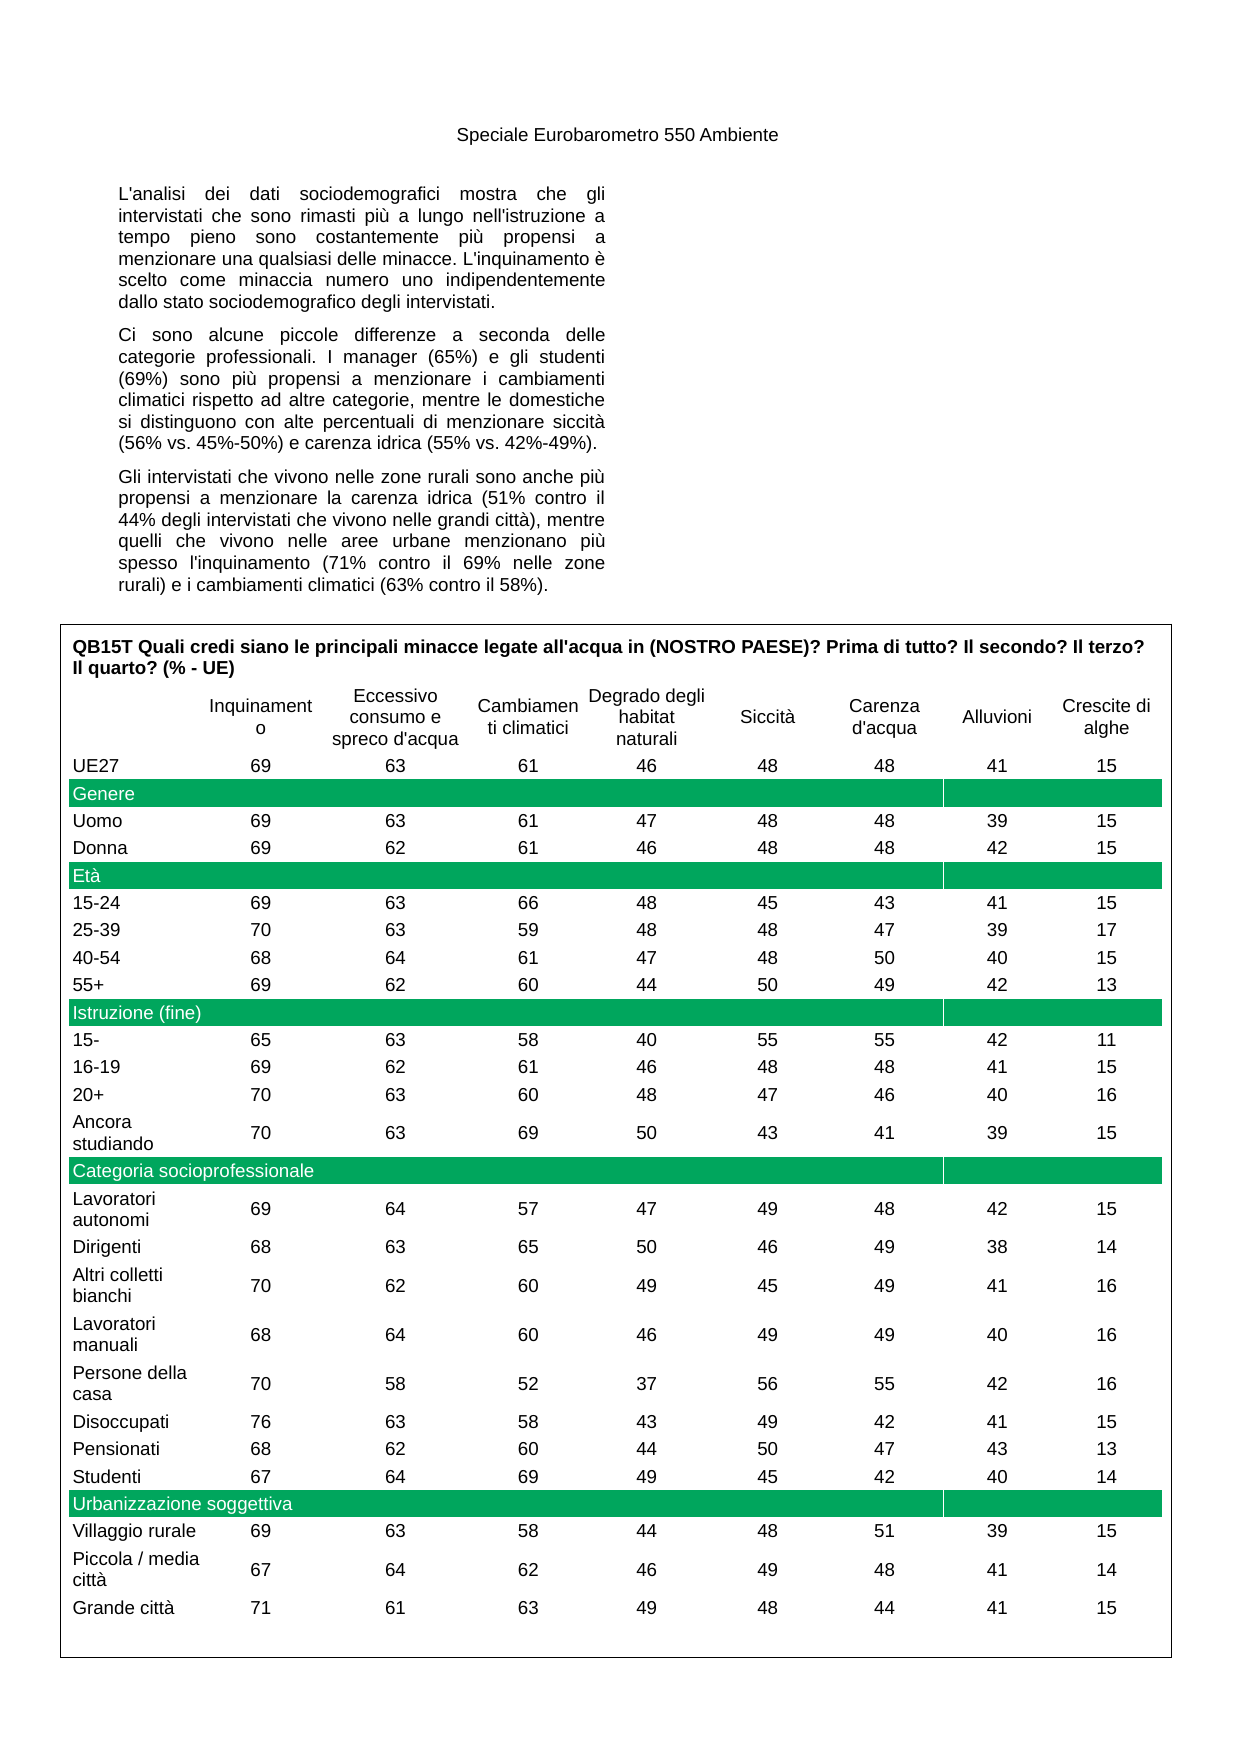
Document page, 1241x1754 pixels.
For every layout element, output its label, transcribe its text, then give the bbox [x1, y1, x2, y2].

table_cell 42 [944, 971, 1051, 998]
table_cell Categoria socioprofessionale [69, 1157, 583, 1184]
table_cell 63 [473, 1594, 583, 1621]
table_cell 48 [583, 889, 710, 916]
table_cell Istruzione (fine) [69, 999, 583, 1026]
table_cell 50 [583, 1108, 710, 1157]
table_cell 50 [710, 971, 825, 998]
table_cell 43 [944, 1435, 1051, 1462]
table_cell 47 [583, 944, 710, 971]
table_cell 41 [944, 1408, 1051, 1435]
table_cell 68 [204, 1234, 317, 1261]
table_cell 63 [318, 1234, 473, 1261]
table_cell 46 [825, 1081, 943, 1108]
table_cell 70 [204, 1359, 317, 1408]
table_cell 48 [583, 1081, 710, 1108]
table_cell 16 [1051, 1359, 1162, 1408]
table_cell 41 [944, 889, 1051, 916]
table_cell 38 [944, 1234, 1051, 1261]
table_cell 39 [944, 916, 1051, 944]
table_cell 48 [825, 807, 943, 834]
table_cell 14 [1051, 1545, 1162, 1594]
table_cell 60 [473, 971, 583, 998]
table_cell 48 [825, 1053, 943, 1081]
table_cell Disoccupati [69, 1408, 203, 1435]
table_cell Siccità [710, 681, 825, 752]
table_cell [825, 999, 943, 1026]
table_cell 14 [1051, 1234, 1162, 1261]
table_cell 39 [944, 1108, 1051, 1157]
table_header QB15T Quali credi siano le principali minacce legate all'acqua in (NOSTRO PAESE)? Prima di tutto? Il secondo? Il terzo? Il quarto? (% - UE) [69, 633, 1162, 681]
table_cell 63 [318, 1517, 473, 1545]
table_cell 15 [1051, 1594, 1162, 1621]
table_cell 67 [204, 1463, 317, 1490]
table_cell 15 [1051, 807, 1162, 834]
table_cell 68 [204, 1435, 317, 1462]
table_cell [583, 999, 710, 1026]
table_cell 41 [944, 1053, 1051, 1081]
table_cell 15 [1051, 1185, 1162, 1233]
table_cell 48 [710, 916, 825, 944]
table_cell [825, 779, 943, 807]
table_cell 49 [583, 1261, 710, 1310]
table_cell 15 [1051, 889, 1162, 916]
table_cell 45 [710, 1261, 825, 1310]
table_cell 48 [583, 916, 710, 944]
table_cell 61 [473, 1053, 583, 1081]
table_cell 57 [473, 1185, 583, 1233]
table_cell 37 [583, 1359, 710, 1408]
table_cell 49 [710, 1408, 825, 1435]
table_cell 48 [710, 944, 825, 971]
table_cell 49 [825, 1261, 943, 1310]
table_cell [710, 862, 825, 889]
table_cell 42 [825, 1463, 943, 1490]
table_cell 46 [583, 1545, 710, 1594]
table_cell 39 [944, 807, 1051, 834]
table_cell 69 [204, 1517, 317, 1545]
table_cell 17 [1051, 916, 1162, 944]
table_cell 61 [473, 944, 583, 971]
table_cell 42 [944, 1359, 1051, 1408]
table_cell [1051, 1490, 1162, 1517]
table_cell 48 [710, 1517, 825, 1545]
table_cell 11 [1051, 1026, 1162, 1053]
table_cell [583, 779, 710, 807]
table_cell 40 [944, 1081, 1051, 1108]
table_cell 47 [583, 807, 710, 834]
table_cell 60 [473, 1435, 583, 1462]
table_cell [825, 1490, 943, 1517]
table_cell 76 [204, 1408, 317, 1435]
table_cell 47 [825, 916, 943, 944]
table_cell 49 [825, 971, 943, 998]
table_cell [69, 681, 203, 752]
table_cell 55+ [69, 971, 203, 998]
table_cell 60 [473, 1310, 583, 1359]
table_cell 49 [583, 1594, 710, 1621]
table_cell [1051, 862, 1162, 889]
table_cell [710, 1490, 825, 1517]
table_cell 69 [473, 1108, 583, 1157]
table_cell 68 [204, 1310, 317, 1359]
table_cell 65 [204, 1026, 317, 1053]
table_cell Degrado degli habitat naturali [583, 681, 710, 752]
table_cell 71 [204, 1594, 317, 1621]
table_cell 46 [710, 1234, 825, 1261]
table_cell 46 [583, 834, 710, 862]
table_cell 42 [944, 1026, 1051, 1053]
table_cell 70 [204, 1081, 317, 1108]
table_cell 48 [825, 834, 943, 862]
table_cell Ancora studiando [69, 1108, 203, 1157]
table_cell 47 [710, 1081, 825, 1108]
table_cell Carenza d'acqua [825, 681, 943, 752]
table_cell 25-39 [69, 916, 203, 944]
table_cell 55 [825, 1359, 943, 1408]
table_cell 55 [825, 1026, 943, 1053]
table_cell 50 [825, 944, 943, 971]
table_cell 50 [583, 1234, 710, 1261]
table_cell 47 [583, 1185, 710, 1233]
table_cell 40-54 [69, 944, 203, 971]
table_cell 58 [473, 1026, 583, 1053]
table_cell 15 [1051, 1517, 1162, 1545]
table_cell 41 [944, 1594, 1051, 1621]
table_cell 63 [318, 1081, 473, 1108]
table_cell 13 [1051, 1435, 1162, 1462]
table_cell 58 [473, 1408, 583, 1435]
table_cell 40 [583, 1026, 710, 1053]
table_cell 15-24 [69, 889, 203, 916]
table_cell [944, 779, 1051, 807]
table_cell 13 [1051, 971, 1162, 998]
table_cell 64 [318, 1545, 473, 1594]
table_cell 68 [204, 944, 317, 971]
table_cell [944, 1490, 1051, 1517]
table_cell 15 [1051, 752, 1162, 779]
table_cell 42 [944, 1185, 1051, 1233]
table_cell 52 [473, 1359, 583, 1408]
table_cell 63 [318, 889, 473, 916]
table_cell 40 [944, 1463, 1051, 1490]
table_cell Villaggio rurale [69, 1517, 203, 1545]
table_cell 40 [944, 944, 1051, 971]
table_cell 62 [318, 1435, 473, 1462]
table_cell 61 [318, 1594, 473, 1621]
table_cell [583, 862, 710, 889]
table_cell 43 [583, 1408, 710, 1435]
table_cell 41 [825, 1108, 943, 1157]
text Ci sono alcune piccole differenze a seconda delle categorie professionali. I manager (65%) e gli studenti (69%) sono più propensi a menzionare i cambiamenti climatici rispetto ad altre categorie, mentre le domestiche si distinguono con alte percentuali di menzionare siccità (56% vs. 45%-50%) e carenza idrica (55% vs. 42%-49%). [118, 324, 605, 454]
table_cell 61 [473, 834, 583, 862]
table_cell 44 [583, 1517, 710, 1545]
table_cell 69 [204, 752, 317, 779]
table_cell 63 [318, 916, 473, 944]
table_cell 46 [583, 1310, 710, 1359]
table_cell 44 [825, 1594, 943, 1621]
table_cell [944, 999, 1051, 1026]
table_cell 62 [318, 1261, 473, 1310]
table_cell 41 [944, 752, 1051, 779]
table_cell 44 [583, 1435, 710, 1462]
table_cell Alluvioni [944, 681, 1051, 752]
table_cell Genere [69, 779, 583, 807]
table_cell 45 [710, 1463, 825, 1490]
table_cell [944, 862, 1051, 889]
table_cell 49 [583, 1463, 710, 1490]
table_cell 60 [473, 1081, 583, 1108]
table_cell [1051, 1157, 1162, 1184]
table_cell 15 [1051, 1053, 1162, 1081]
table_cell 69 [473, 1463, 583, 1490]
table_cell 14 [1051, 1463, 1162, 1490]
table_cell 16-19 [69, 1053, 203, 1081]
table_cell 67 [204, 1545, 317, 1594]
table_cell 64 [318, 1310, 473, 1359]
table_cell 61 [473, 807, 583, 834]
table_cell 64 [318, 1185, 473, 1233]
table_cell 48 [710, 1594, 825, 1621]
table_cell 41 [944, 1545, 1051, 1594]
table_cell 63 [318, 807, 473, 834]
table_cell 69 [204, 834, 317, 862]
table_cell 59 [473, 916, 583, 944]
table_cell Studenti [69, 1463, 203, 1490]
table_cell 15 [1051, 944, 1162, 971]
table_cell [583, 1490, 710, 1517]
table_cell 15 [1051, 1408, 1162, 1435]
table_cell [710, 1157, 825, 1184]
table_cell Uomo [69, 807, 203, 834]
table_cell Eccessivo consumo e spreco d'acqua [318, 681, 473, 752]
table_cell 64 [318, 944, 473, 971]
table_cell 48 [825, 1545, 943, 1594]
table_cell 48 [710, 752, 825, 779]
table_cell 51 [825, 1517, 943, 1545]
table_cell 15- [69, 1026, 203, 1053]
table_cell [583, 1157, 710, 1184]
table_cell 63 [318, 1408, 473, 1435]
table_cell 50 [710, 1435, 825, 1462]
table_cell 55 [710, 1026, 825, 1053]
table_cell 20+ [69, 1081, 203, 1108]
table_cell 42 [825, 1408, 943, 1435]
table_cell 58 [473, 1517, 583, 1545]
table_cell Dirigenti [69, 1234, 203, 1261]
table_cell 63 [318, 1108, 473, 1157]
table_cell 48 [710, 834, 825, 862]
table_cell 15 [1051, 1108, 1162, 1157]
table_cell 48 [825, 752, 943, 779]
table_cell Cambiamenti climatici [473, 681, 583, 752]
table_cell 49 [710, 1545, 825, 1594]
table_cell 62 [473, 1545, 583, 1594]
table_cell Grande città [69, 1594, 203, 1621]
table_cell 42 [944, 834, 1051, 862]
table_cell 56 [710, 1359, 825, 1408]
table_cell Piccola / media città [69, 1545, 203, 1594]
table_cell Età [69, 862, 583, 889]
table_cell 16 [1051, 1310, 1162, 1359]
table_cell 47 [825, 1435, 943, 1462]
table_cell 49 [825, 1310, 943, 1359]
table_cell 69 [204, 971, 317, 998]
table_cell Pensionati [69, 1435, 203, 1462]
table_cell 49 [710, 1310, 825, 1359]
table_cell 70 [204, 1261, 317, 1310]
table_cell 48 [710, 807, 825, 834]
table_cell 69 [204, 1185, 317, 1233]
table_cell 16 [1051, 1081, 1162, 1108]
text L'analisi dei dati sociodemografici mostra che gli intervistati che sono rimasti più a lungo nell'istruzione a tempo pieno sono costantemente più propensi a menzionare una qualsiasi delle minacce. L'inquinamento è scelto come minaccia numero uno indipendentemente dallo stato sociodemografico degli intervistati. [118, 183, 605, 312]
table_cell [1051, 779, 1162, 807]
table_cell 63 [318, 1026, 473, 1053]
table_cell 41 [944, 1261, 1051, 1310]
table_cell 48 [825, 1185, 943, 1233]
table_cell 62 [318, 1053, 473, 1081]
table_cell 46 [583, 752, 710, 779]
table_cell 70 [204, 916, 317, 944]
table_cell 15 [1051, 834, 1162, 862]
table_cell 43 [710, 1108, 825, 1157]
table_cell [710, 999, 825, 1026]
table_cell 58 [318, 1359, 473, 1408]
table_cell 61 [473, 752, 583, 779]
table_cell 64 [318, 1463, 473, 1490]
table_cell UE27 [69, 752, 203, 779]
table_cell 70 [204, 1108, 317, 1157]
text Gli intervistati che vivono nelle zone rurali sono anche più propensi a menzionare la carenza idrica (51% contro il 44% degli intervistati che vivono nelle grandi città), mentre quelli che vivono nelle aree urbane menzionano più spesso l'inquinamento (71% contro il 69% nelle zone rurali) e i cambiamenti climatici (63% contro il 58%). [118, 466, 605, 595]
table_cell Lavoratori autonomi [69, 1185, 203, 1233]
table_cell 44 [583, 971, 710, 998]
table_cell [710, 779, 825, 807]
table_cell [825, 1157, 943, 1184]
table_cell Lavoratori manuali [69, 1310, 203, 1359]
table_cell 48 [710, 1053, 825, 1081]
table_cell 49 [710, 1185, 825, 1233]
table_cell Inquinamento [204, 681, 317, 752]
table_cell [825, 862, 943, 889]
table_cell 62 [318, 971, 473, 998]
table_cell 43 [825, 889, 943, 916]
table_cell 69 [204, 807, 317, 834]
table_cell 16 [1051, 1261, 1162, 1310]
table_cell Crescite di alghe [1051, 681, 1162, 752]
table_cell 69 [204, 889, 317, 916]
table_cell 66 [473, 889, 583, 916]
table_cell 69 [204, 1053, 317, 1081]
table_cell 60 [473, 1261, 583, 1310]
table_cell Persone della casa [69, 1359, 203, 1408]
table_cell 40 [944, 1310, 1051, 1359]
table_cell Urbanizzazione soggettiva [69, 1490, 583, 1517]
table_cell 62 [318, 834, 473, 862]
table_cell 49 [825, 1234, 943, 1261]
table_cell [1051, 999, 1162, 1026]
table_cell 45 [710, 889, 825, 916]
table_cell 39 [944, 1517, 1051, 1545]
table_cell 65 [473, 1234, 583, 1261]
table_cell 46 [583, 1053, 710, 1081]
table_cell 63 [318, 752, 473, 779]
table_cell [944, 1157, 1051, 1184]
table_cell Donna [69, 834, 203, 862]
table_cell Altri colletti bianchi [69, 1261, 203, 1310]
